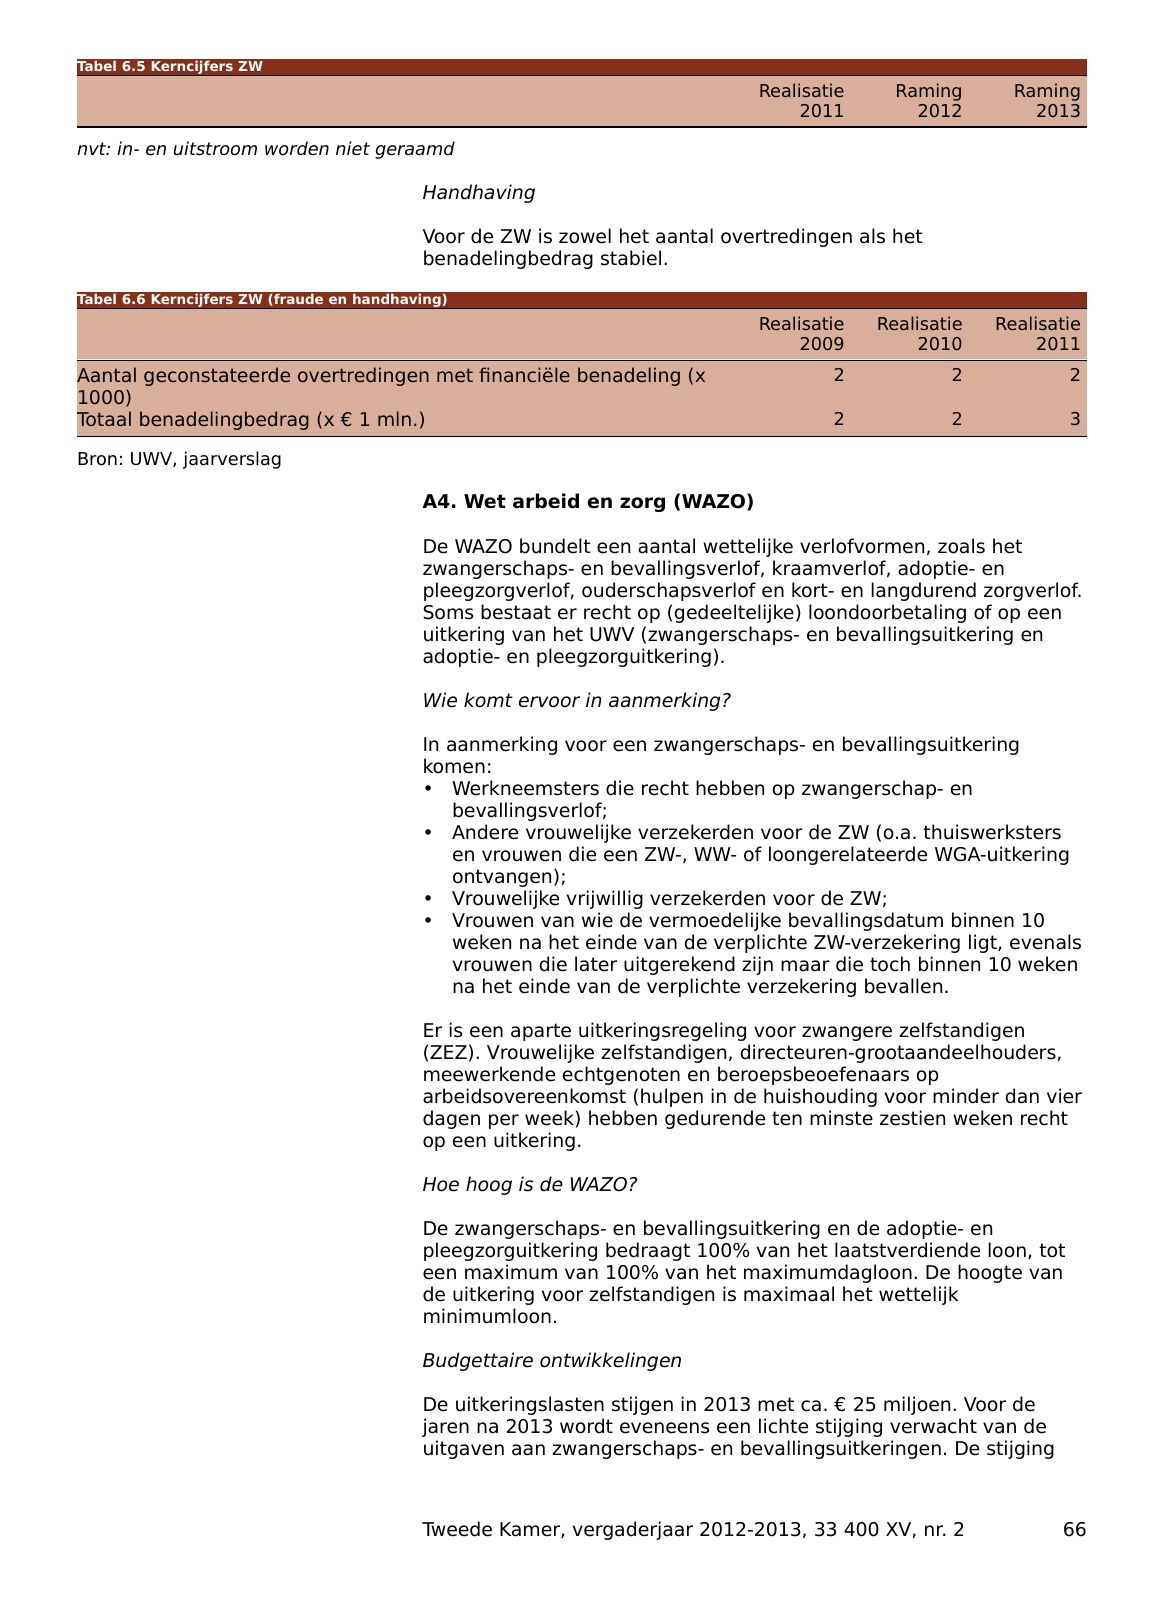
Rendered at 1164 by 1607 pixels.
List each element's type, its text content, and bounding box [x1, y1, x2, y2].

text In aanmerking voor een zwangerschaps- en bevallingsuitkering komen: [422, 734, 1087, 778]
table_cell Raming 2012 [850, 76, 968, 126]
text De uitkeringslasten stijgen in 2013 met ca. € 25 miljoen. Voor de jaren na 2013 wordt eveneens een lichte stijging verwacht van de uitgaven aan zwangerschaps- en bevallingsuitkeringen. De stijging [422, 1394, 1087, 1460]
table_cell Realisatie 2011 [969, 309, 1087, 359]
table_cell Realisatie 2011 [732, 76, 850, 126]
table_cell 2 [732, 361, 850, 409]
table_cell Raming 2013 [969, 76, 1087, 126]
table_cell 2 [732, 409, 850, 436]
table_cell [77, 309, 732, 359]
text • Vrouwen van wie de vermoedelijke bevallingsdatum binnen 10 weken na het einde van de verplichte ZW-verzekering ligt, evenals vrouwen die later uitgerekend zijn maar die toch binnen 10 weken na het einde van de verplichte verzekering bevallen. [422, 910, 1087, 998]
table_cell Bron: UWV, jaarverslag [77, 437, 1087, 469]
text De zwangerschaps- en bevallingsuitkering en de adoptie- en pleegzorguitkering bedraagt 100% van het laatstverdiende loon, tot een maximum van 100% van het maximumdagloon. De hoogte van de uitkering voor zelfstandigen is maximaal het wettelijk minimumloon. [422, 1218, 1087, 1328]
table_cell [77, 76, 732, 126]
text Voor de ZW is zowel het aantal overtredingen als het benadelingbedrag stabiel. [422, 226, 1087, 270]
text • Werkneemsters die recht hebben op zwangerschap- en bevallingsverlof; [422, 778, 1087, 822]
text • Andere vrouwelijke verzekerden voor de ZW (o.a. thuiswerksters en vrouwen die een ZW-, WW- of loongerelateerde WGA-uitkering ontvangen); [422, 822, 1087, 888]
table_cell nvt: in- en uitstroom worden niet geraamd [77, 128, 1087, 160]
table_cell 3 [969, 409, 1087, 436]
table_cell Totaal benadelingbedrag (x € 1 mln.) [77, 409, 732, 436]
subtitle Wie komt ervoor in aanmerking? [422, 690, 1087, 712]
table_cell 2 [850, 409, 968, 436]
table_cell 2 [850, 361, 968, 409]
table_cell Realisatie 2010 [850, 309, 968, 359]
subtitle Handhaving [422, 182, 1087, 204]
subtitle Budgettaire ontwikkelingen [422, 1350, 1087, 1372]
table_cell Aantal geconstateerde overtredingen met financiële benadeling (x 1000) [77, 361, 732, 409]
text Er is een aparte uitkeringsregeling voor zwangere zelfstandigen (ZEZ). Vrouwelijke zelfstandigen, directeuren-grootaandeelhouders, meewerkende echtgenoten en beroepsbeoefenaars op arbeidsovereenkomst (hulpen in de huishouding voor minder dan vier dagen per week) hebben gedurende ten minste zestien weken recht op een uitkering. [422, 1020, 1087, 1152]
text • Vrouwelijke vrijwillig verzekerden voor de ZW; [422, 888, 1087, 910]
table_header Tabel 6.6 Kerncijfers ZW (fraude en handhaving) [77, 292, 1087, 308]
table_cell 2 [969, 361, 1087, 409]
text De WAZO bundelt een aantal wettelijke verlofvormen, zoals het zwangerschaps- en bevallingsverlof, kraamverlof, adoptie- en pleegzorgverlof, ouderschapsverlof en kort- en langdurend zorgverlof. Soms bestaat er recht op (gedeeltelijke) loondoorbetaling of op een uitkering van het UWV (zwangerschaps- en bevallingsuitkering en adoptie- en pleegzorguitkering). [422, 536, 1087, 667]
table_header Tabel 6.5 Kerncijfers ZW [77, 59, 1087, 75]
table_cell Realisatie 2009 [732, 309, 850, 359]
subtitle Hoe hoog is de WAZO? [422, 1174, 1087, 1196]
subtitle A4. Wet arbeid en zorg (WAZO) [422, 491, 1087, 513]
